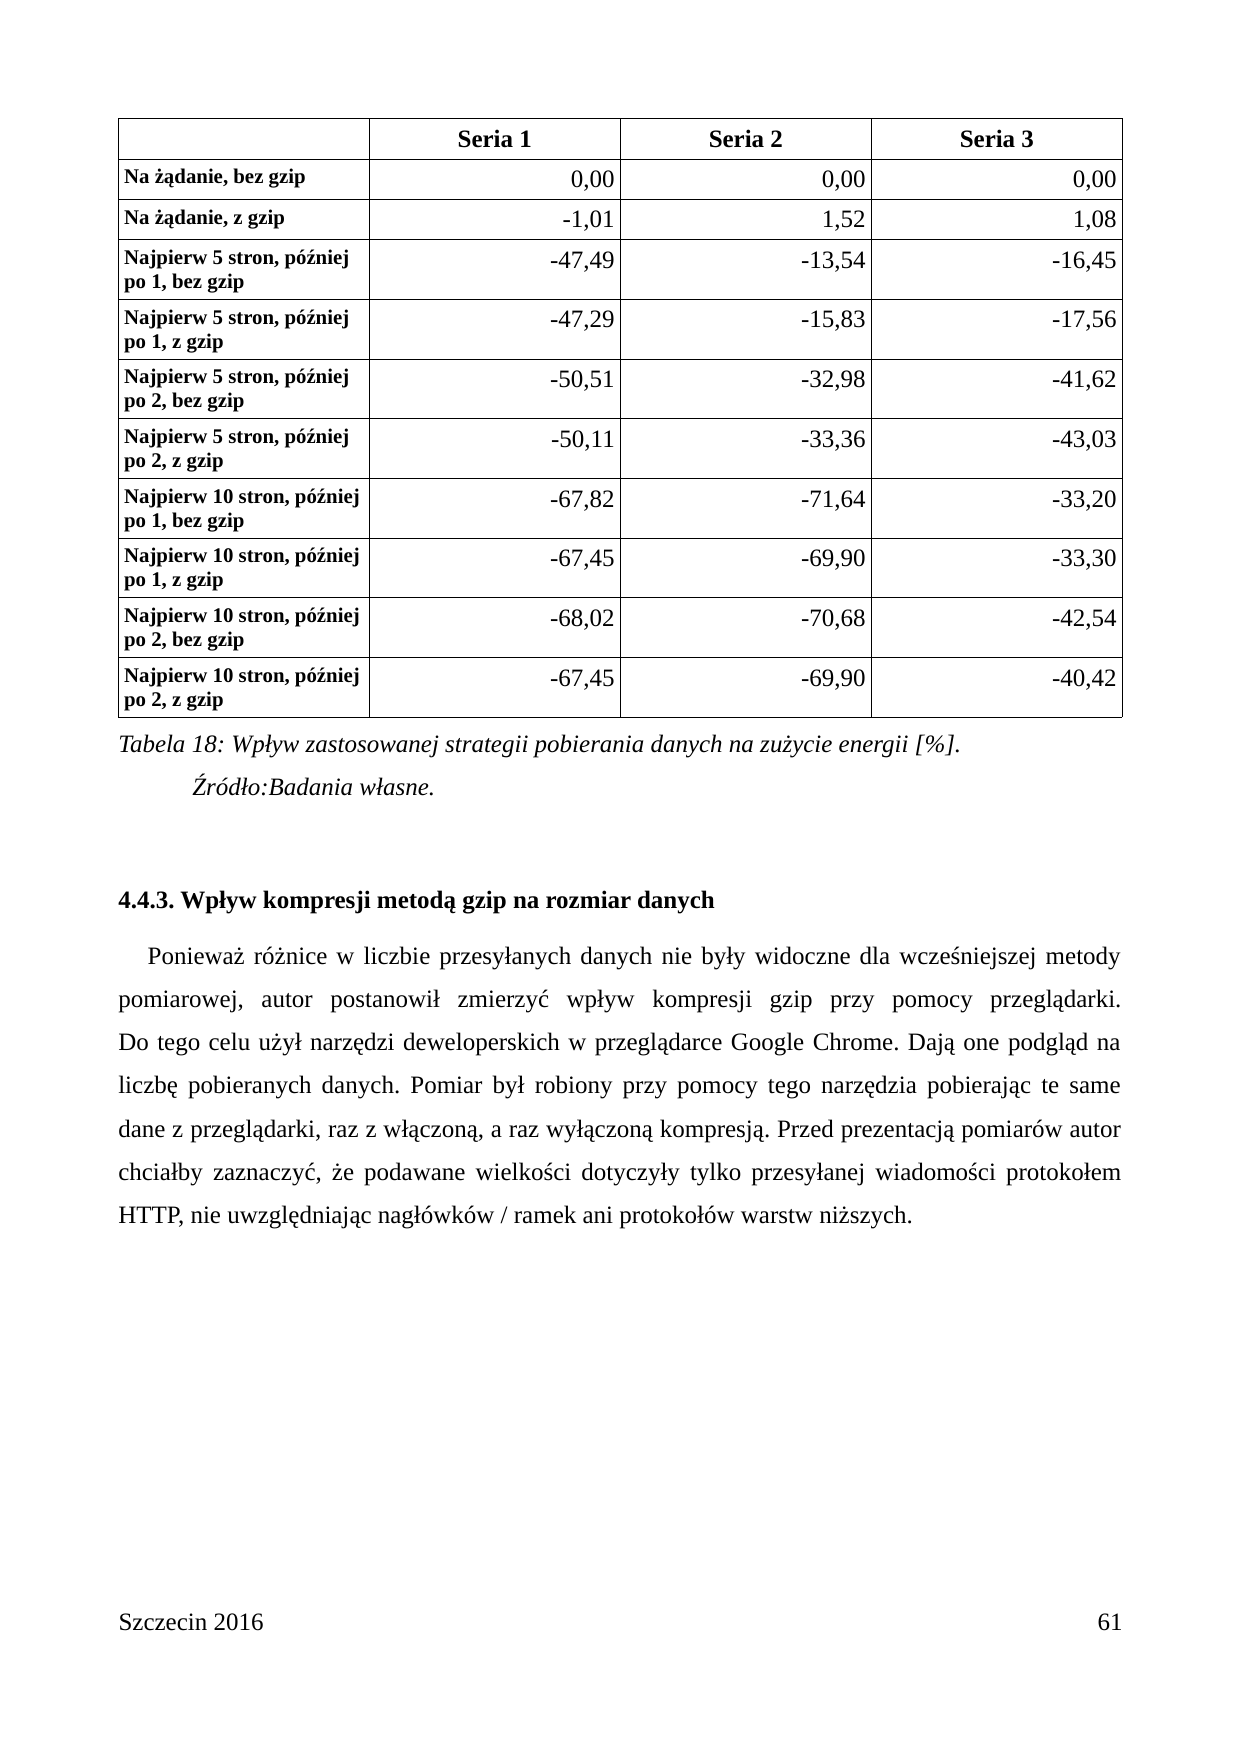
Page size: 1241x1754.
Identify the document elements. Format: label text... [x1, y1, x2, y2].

table_cell -33,20 [872, 479, 1122, 537]
table_cell Najpierw 5 stron, później po 2, bez gzip [119, 360, 369, 418]
table_cell Najpierw 10 stron, później po 1, z gzip [119, 539, 369, 597]
table_cell 0,00 [621, 160, 871, 199]
table_cell Najpierw 10 stron, później po 2, z gzip [119, 658, 369, 717]
table_cell Na żądanie, z gzip [119, 200, 369, 239]
table_cell -17,56 [872, 300, 1122, 358]
table_cell -71,64 [621, 479, 871, 537]
table_cell -47,29 [370, 300, 620, 358]
table_cell -68,02 [370, 598, 620, 657]
table_cell Najpierw 10 stron, później po 2, bez gzip [119, 598, 369, 657]
table_cell -33,36 [621, 419, 871, 478]
table_cell -69,90 [621, 658, 871, 717]
table_cell -16,45 [872, 240, 1122, 299]
table_cell -41,62 [872, 360, 1122, 418]
table_cell Na żądanie, bez gzip [119, 160, 369, 199]
table_cell Najpierw 5 stron, później po 2, z gzip [119, 419, 369, 478]
table_cell Najpierw 5 stron, później po 1, z gzip [119, 300, 369, 358]
table_cell 0,00 [370, 160, 620, 199]
table_cell -1,01 [370, 200, 620, 239]
table_cell -67,45 [370, 658, 620, 717]
table_header Seria 2 [621, 119, 871, 158]
table_cell Najpierw 5 stron, później po 1, bez gzip [119, 240, 369, 299]
table_cell -67,82 [370, 479, 620, 537]
table_cell -43,03 [872, 419, 1122, 478]
table_cell -33,30 [872, 539, 1122, 597]
table_cell Najpierw 10 stron, później po 1, bez gzip [119, 479, 369, 537]
table_cell -50,51 [370, 360, 620, 418]
table_header [119, 119, 369, 158]
table_cell -32,98 [621, 360, 871, 418]
text Tabela 18: Wpływ zastosowanej strategii pobierania danych na zużycie energii [%]. Źródło:Badania własne. [118, 729, 1122, 801]
table_cell -47,49 [370, 240, 620, 299]
table_cell -42,54 [872, 598, 1122, 657]
table_cell -69,90 [621, 539, 871, 597]
table_header Seria 3 [872, 119, 1122, 158]
table_cell 1,08 [872, 200, 1122, 239]
table_cell -67,45 [370, 539, 620, 597]
table_cell -13,54 [621, 240, 871, 299]
table_cell -50,11 [370, 419, 620, 478]
text Ponieważ różnice w liczbie przesyłanych danych nie były widoczne dla wcześniejszej metody pomiarowej, autor postanowił zmierzyć wpływ kompresji gzip przy pomocy przeglądarki. Do tego celu użył narzędzi deweloperskich w przeglądarce Google Chrome. Dają one podgląd na liczbę pobieranych danych. Pomiar był robiony przy pomocy tego narzędzia pobierając te same dane z przeglądarki, raz z włączoną, a raz wyłączoną kompresją. Przed prezentacją pomiarów autor chciałby zaznaczyć, że podawane wielkości dotyczyły tylko przesyłanej wiadomości protokołem HTTP, nie uwzględniając nagłówków / ramek ani protokołów warstw niższych. [118, 941, 1122, 1229]
table_cell -40,42 [872, 658, 1122, 717]
table_cell 1,52 [621, 200, 871, 239]
table_cell 0,00 [872, 160, 1122, 199]
table_cell -70,68 [621, 598, 871, 657]
subtitle 4.4.3. Wpływ kompresji metodą gzip na rozmiar danych [118, 886, 1122, 914]
table_cell -15,83 [621, 300, 871, 358]
table_header Seria 1 [370, 119, 620, 158]
